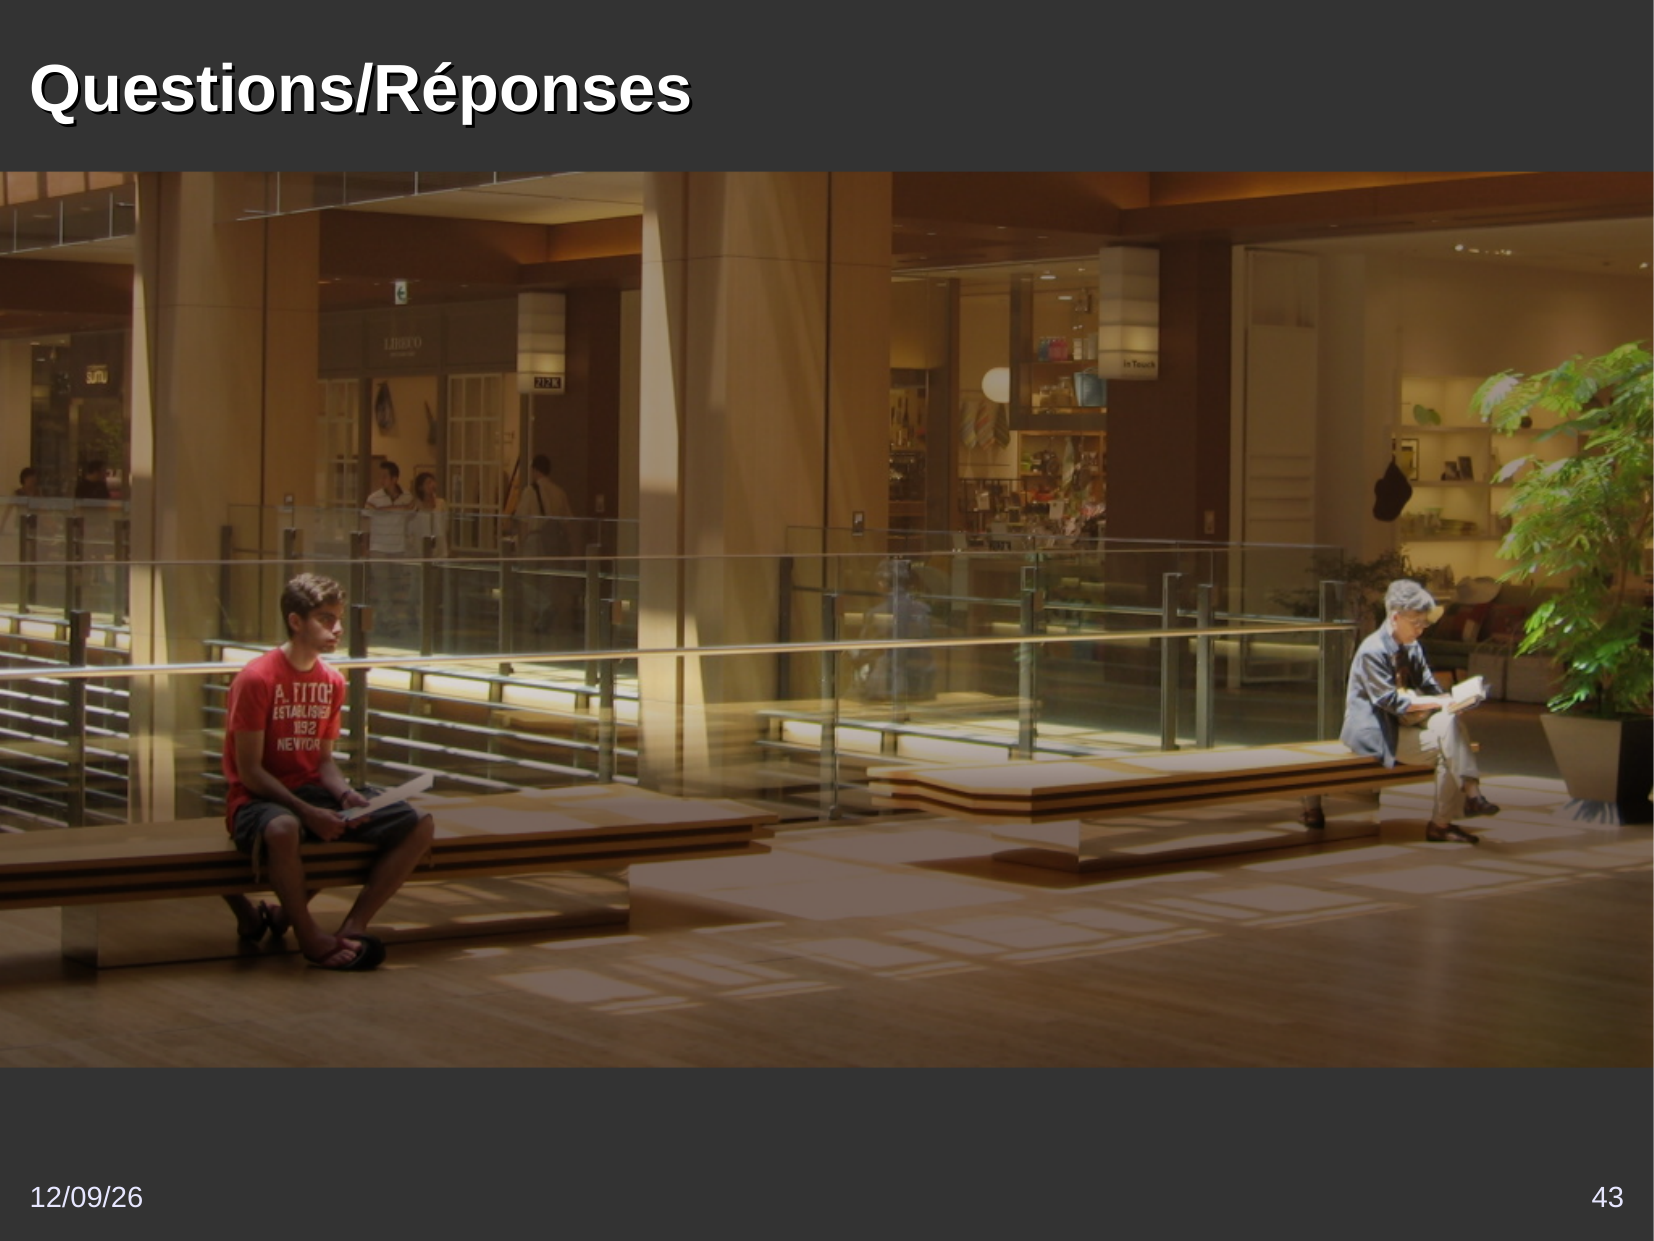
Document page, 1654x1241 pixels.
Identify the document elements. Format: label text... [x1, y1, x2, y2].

title Questions/Réponses [29, 0, 1506, 178]
picture [0, 0, 1654, 1241]
